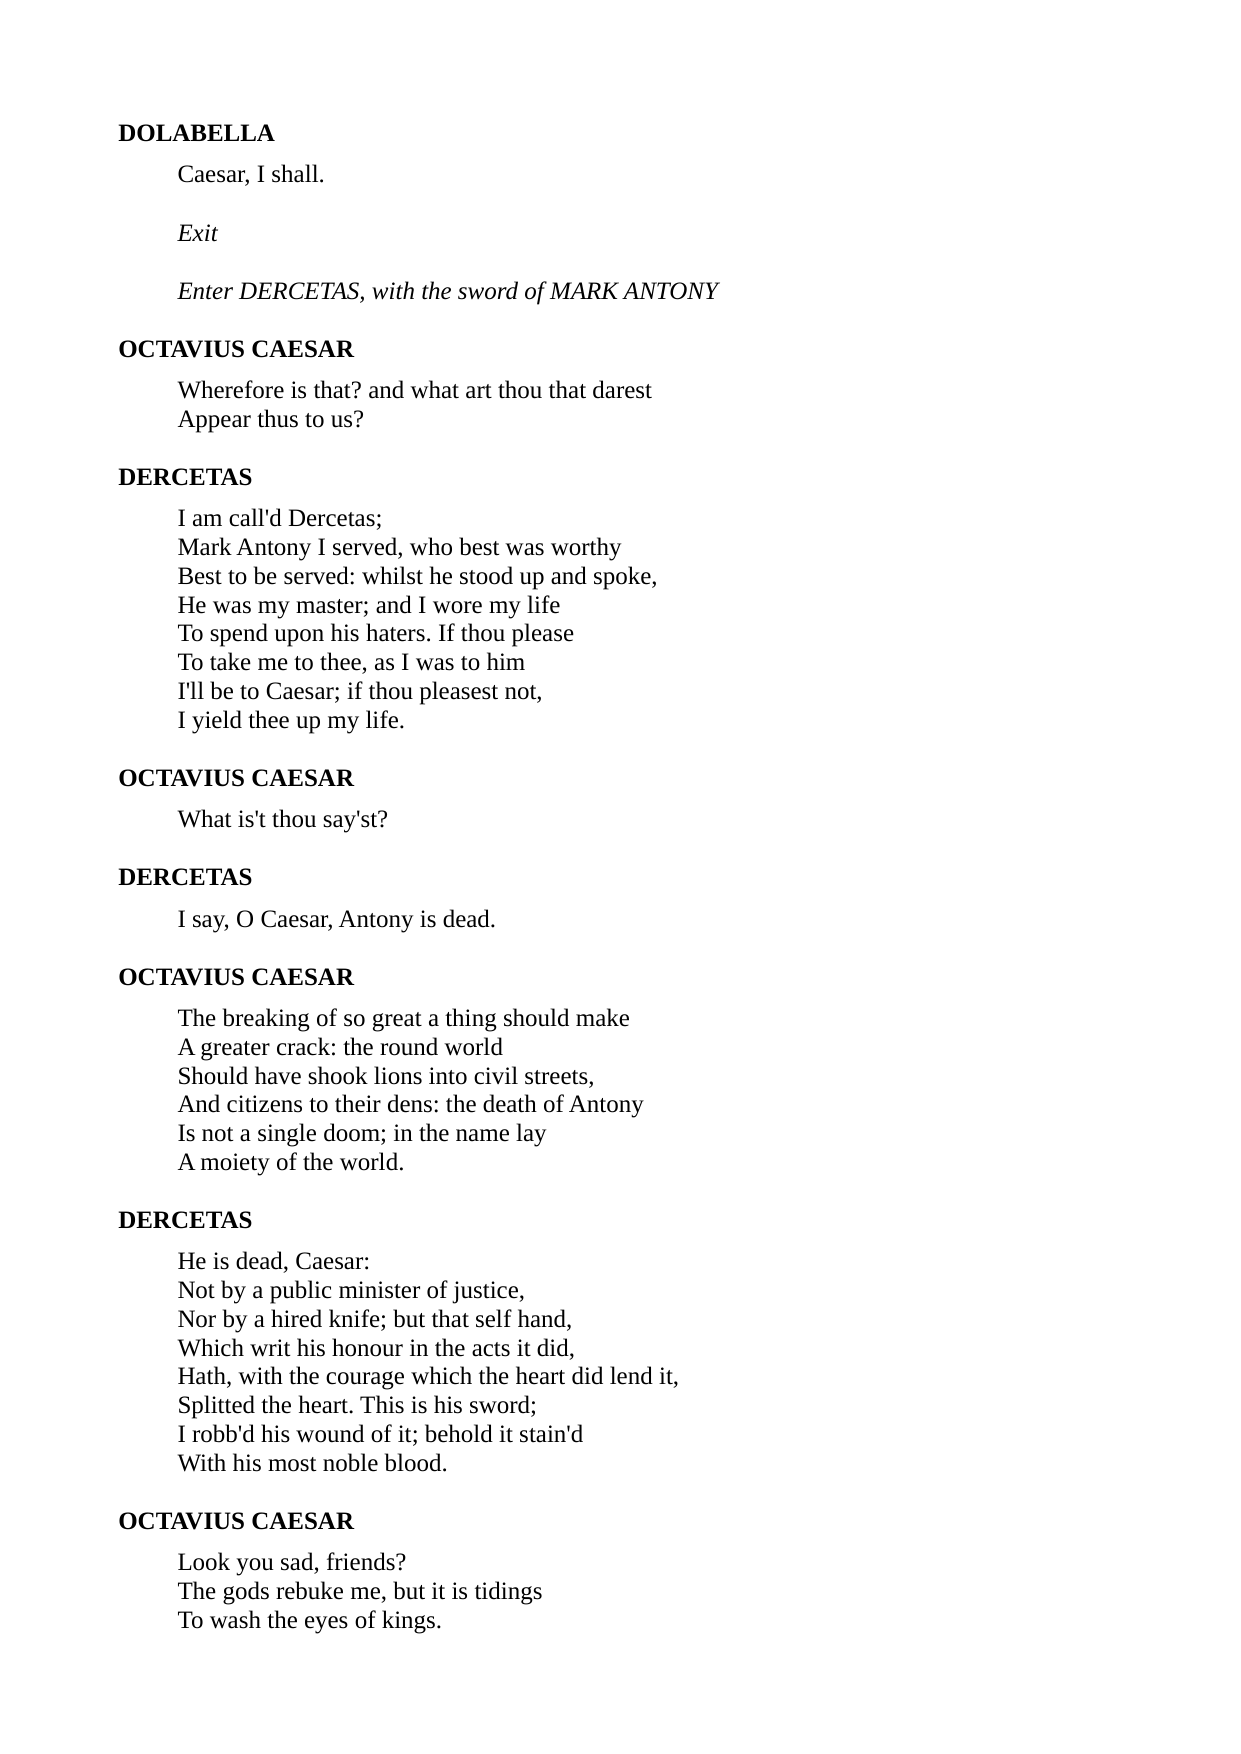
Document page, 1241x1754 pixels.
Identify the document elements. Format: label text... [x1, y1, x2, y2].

text OCTAVIUS CAESAR [118, 1506, 1122, 1535]
text What is't thou say'st? [177, 804, 1063, 833]
text Caesar, I shall. [177, 159, 1063, 188]
text OCTAVIUS CAESAR [118, 763, 1122, 792]
text Look you sad, friends? The gods rebuke me, but it is tidings To wash the eyes of kings. [177, 1547, 1063, 1633]
text OCTAVIUS CAESAR [118, 334, 1122, 363]
text DERCETAS [118, 862, 1122, 891]
text DOLABELLA [118, 118, 1122, 147]
text Enter DERCETAS, with the sword of MARK ANTONY [177, 276, 1063, 304]
text I say, O Caesar, Antony is dead. [177, 904, 1063, 932]
text He is dead, Caesar: Not by a public minister of justice, Nor by a hired knife; but that self hand, Which writ his honour in the acts it did, Hath, with the courage which the heart did lend it, Splitted the heart. This is his sword; I robb'd his wound of it; behold it stain'd With his most noble blood. [177, 1246, 1063, 1476]
text DERCETAS [118, 462, 1122, 491]
text The breaking of so great a thing should make A greater crack: the round world Should have shook lions into civil streets, And citizens to their dens: the death of Antony Is not a single doom; in the name lay A moiety of the world. [177, 1003, 1063, 1176]
text Wherefore is that? and what art thou that darest Appear thus to us? [177, 375, 1063, 433]
text OCTAVIUS CAESAR [118, 962, 1122, 991]
text I am call'd Dercetas; Mark Antony I served, who best was worthy Best to be served: whilst he stood up and spoke, He was my master; and I wore my life To spend upon his haters. If thou please To take me to thee, as I was to him I'll be to Caesar; if thou pleasest not, I yield thee up my life. [177, 503, 1063, 733]
text DERCETAS [118, 1205, 1122, 1234]
text Exit [177, 218, 1063, 246]
